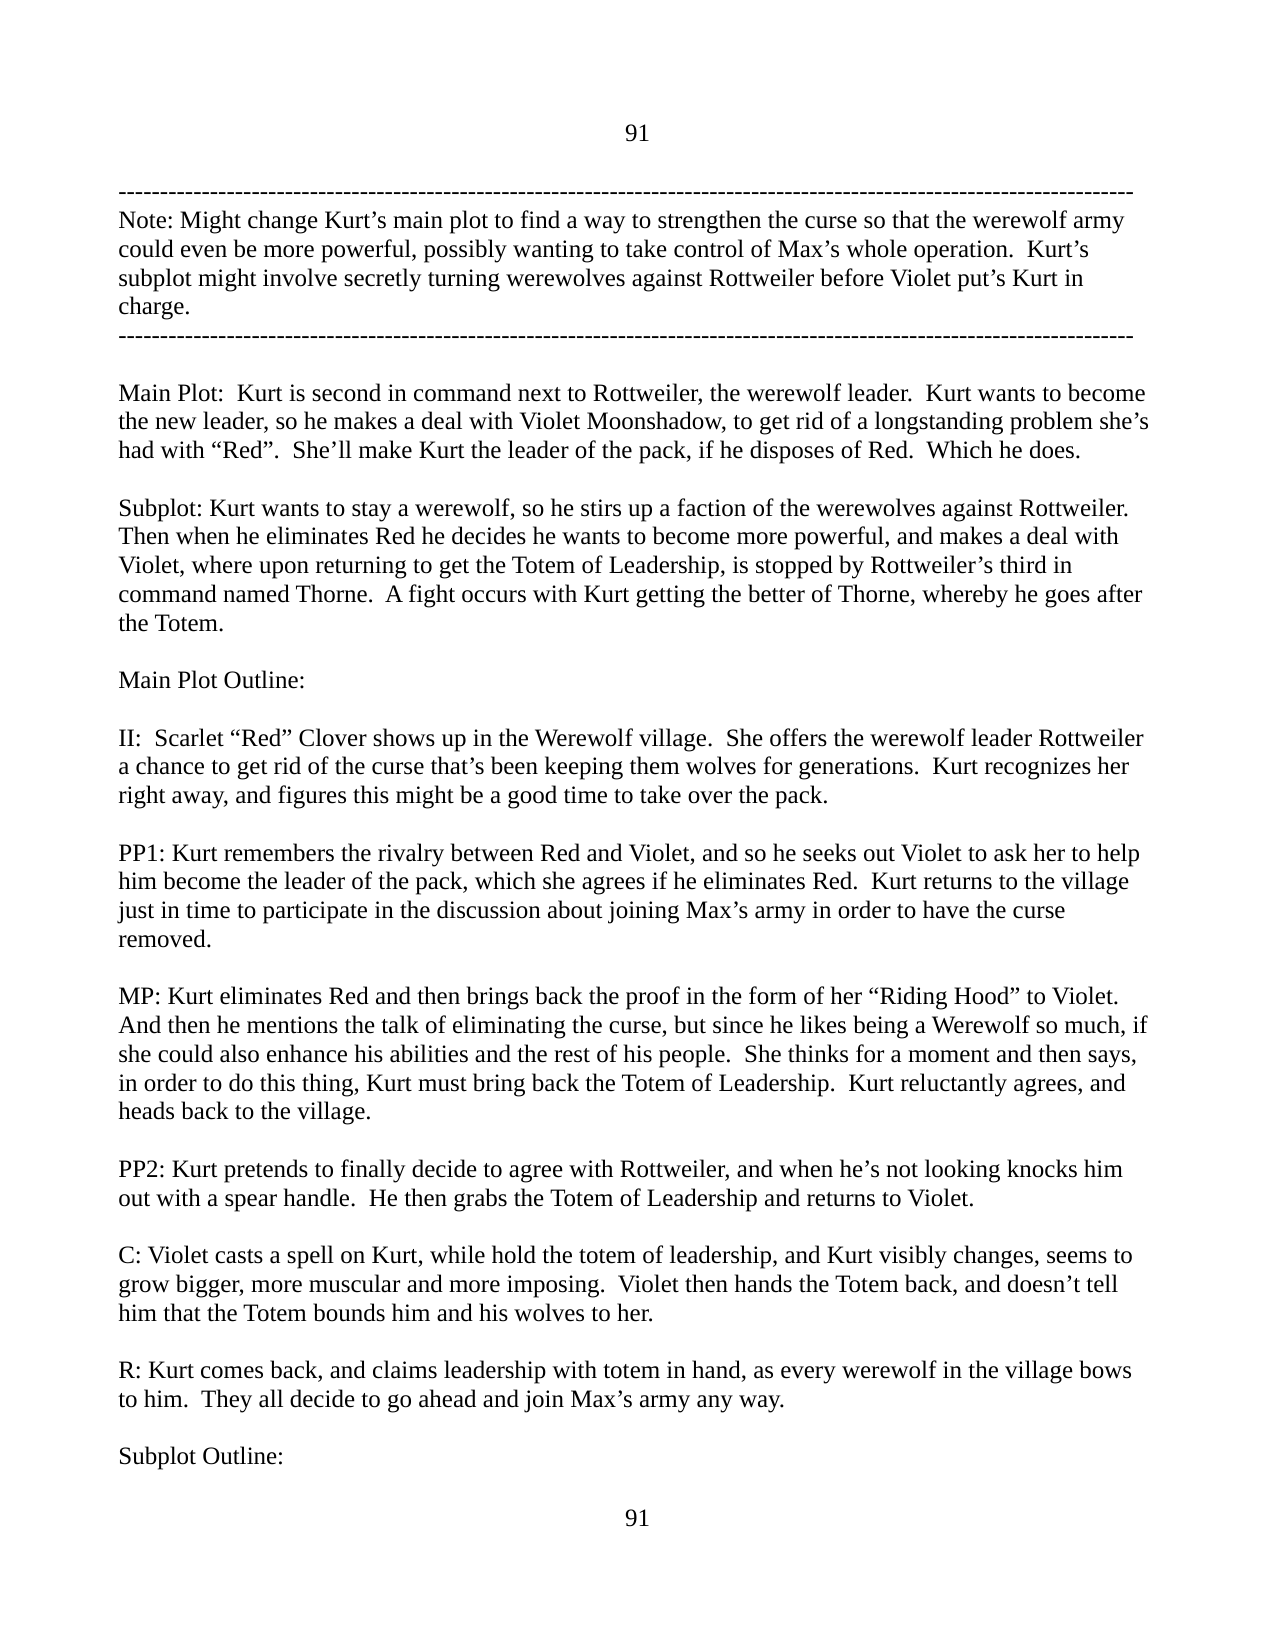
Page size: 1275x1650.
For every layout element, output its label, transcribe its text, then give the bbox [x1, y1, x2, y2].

text Subplot: Kurt wants to stay a werewolf, so he stirs up a faction of the werewolves against Rottweiler. Then when he eliminates Red he decides he wants to become more powerful, and makes a deal with Violet, where upon returning to get the Totem of Leadership, is stopped by Rottweiler’s third in command named Thorne. A fight occurs with Kurt getting the better of Thorne, whereby he goes after the Totem. [118, 493, 1157, 636]
text R: Kurt comes back, and claims leadership with totem in hand, as every werewolf in the village bows to him. They all decide to go ahead and join Max’s army any way. [118, 1355, 1157, 1413]
text C: Violet casts a spell on Kurt, while hold the totem of leadership, and Kurt visibly changes, seems to grow bigger, more muscular and more imposing. Violet then hands the Totem back, and doesn’t tell him that the Totem bounds him and his wolves to her. [118, 1240, 1157, 1326]
text II: Scarlet “Red” Clover shows up in the Werewolf village. She offers the werewolf leader Rottweiler a chance to get rid of the curse that’s been keeping them wolves for generations. Kurt recognizes her right away, and figures this might be a good time to take over the pack. [118, 723, 1157, 809]
text Main Plot: Kurt is second in command next to Rottweiler, the werewolf leader. Kurt wants to become the new leader, so he makes a deal with Violet Moonshadow, to get rid of a longstanding problem she’s had with “Red”. She’ll make Kurt the leader of the pack, if he disposes of Red. Which he does. [118, 378, 1157, 464]
text -------------------------------------------------------------------------------------------------------------------------- [118, 176, 1157, 205]
text Subplot Outline: [118, 1441, 1157, 1470]
text Note: Might change Kurt’s main plot to find a way to strengthen the curse so that the werewolf army could even be more powerful, possibly wanting to take control of Max’s whole operation. Kurt’s subplot might involve secretly turning werewolves against Rottweiler before Violet put’s Kurt in charge. [118, 205, 1157, 320]
text Main Plot Outline: [118, 665, 1157, 694]
text MP: Kurt eliminates Red and then brings back the proof in the form of her “Riding Hood” to Violet. And then he mentions the talk of eliminating the curse, but since he likes being a Werewolf so much, if she could also enhance his abilities and the rest of his people. She thinks for a moment and then says, in order to do this thing, Kurt must bring back the Totem of Leadership. Kurt reluctantly agrees, and heads back to the village. [118, 981, 1157, 1125]
text PP2: Kurt pretends to finally decide to agree with Rottweiler, and when he’s not looking knocks him out with a spear handle. He then grabs the Totem of Leadership and returns to Violet. [118, 1154, 1157, 1211]
text -------------------------------------------------------------------------------------------------------------------------- [118, 320, 1157, 349]
text PP1: Kurt remembers the rivalry between Red and Violet, and so he seeks out Violet to ask her to help him become the leader of the pack, which she agrees if he eliminates Red. Kurt returns to the village just in time to participate in the discussion about joining Max’s army in order to have the curse removed. [118, 838, 1157, 953]
